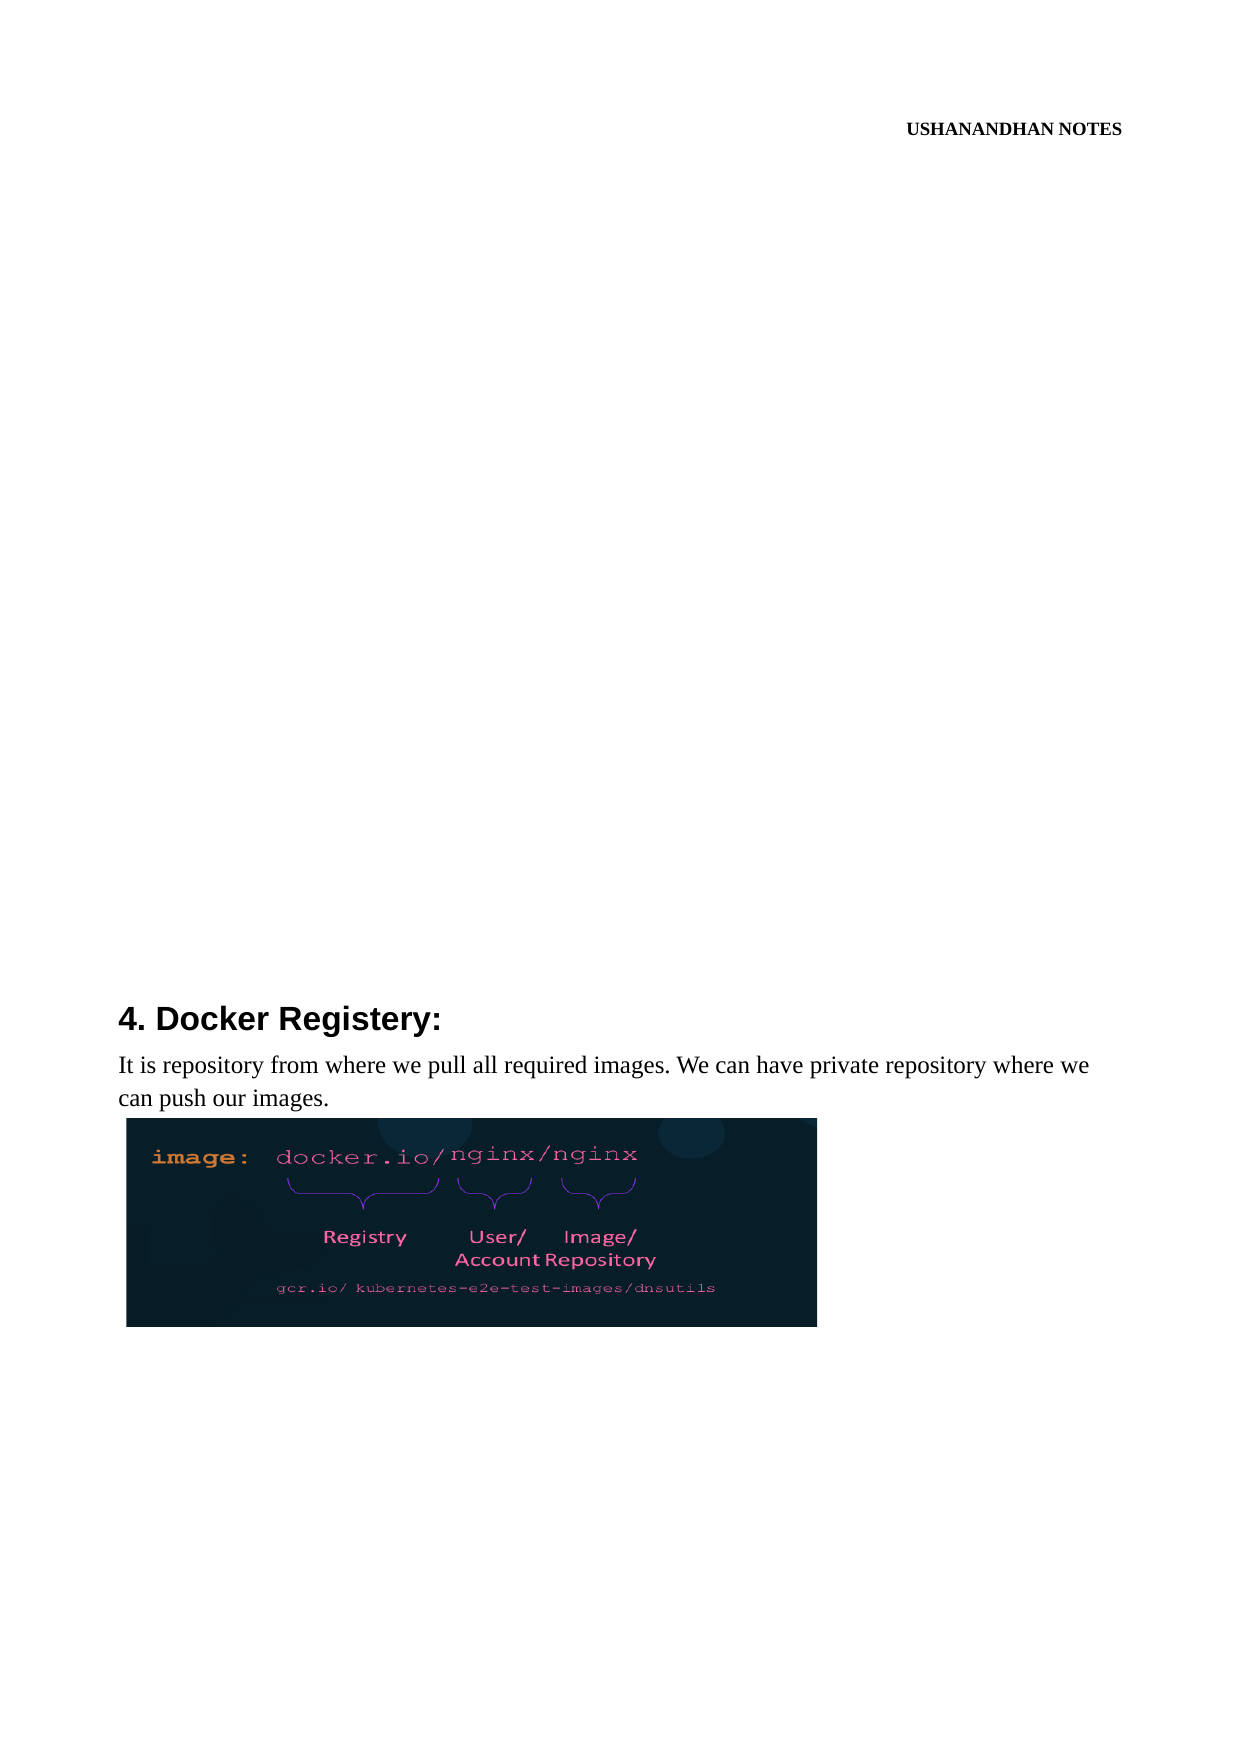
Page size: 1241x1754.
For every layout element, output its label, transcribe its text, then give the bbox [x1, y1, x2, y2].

picture [126, 1118, 818, 1327]
text It is repository from where we pull all required images. We can have private repository where we can push our images. [118, 1050, 1122, 1112]
subtitle 4. Docker Registery: [118, 999, 1122, 1038]
